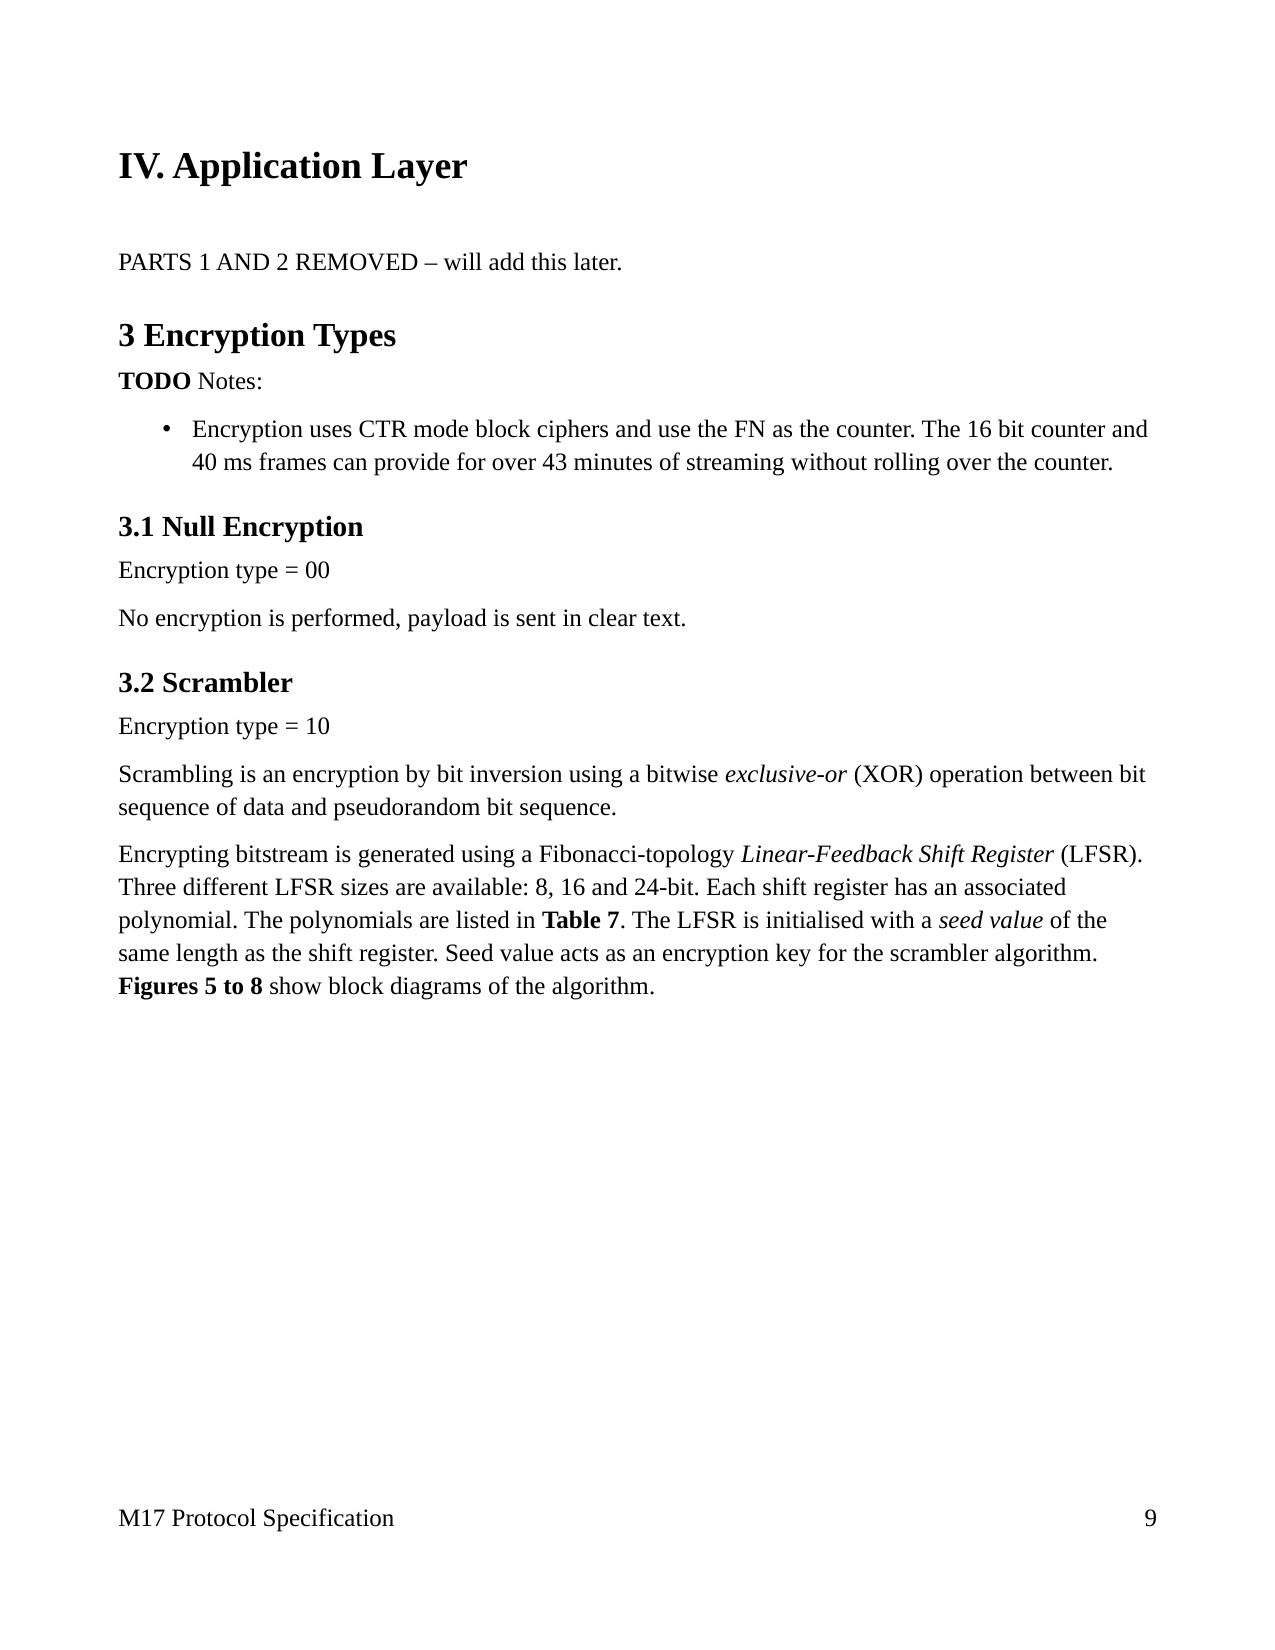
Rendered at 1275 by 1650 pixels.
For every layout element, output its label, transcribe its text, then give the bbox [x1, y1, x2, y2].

list Encryption uses CTR mode block ciphers and use the FN as the counter. The 16 bit counter and 40 ms frames can provide for over 43 minutes of streaming without rolling over the counter. [162, 414, 1157, 476]
text Encryption type = 10 [118, 711, 1157, 740]
text Scrambling is an encryption by bit inversion using a bitwise exclusive-or (XOR) operation between bit sequence of data and pseudorandom bit sequence. [118, 759, 1157, 821]
subtitle 3.2 Scrambler [118, 665, 1157, 699]
subtitle 3.1 Null Encryption [118, 509, 1157, 543]
subtitle 3 Encryption Types [118, 315, 1157, 354]
text No encryption is performed, payload is sent in clear text. [118, 603, 1157, 632]
text Encrypting bitstream is generated using a Fibonacci-topology Linear-Feedback Shift Register (LFSR). Three different LFSR sizes are available: 8, 16 and 24-bit. Each shift register has an associated polynomial. The polynomials are listed in Table 7. The LFSR is initialised with a seed value of the same length as the shift register. Seed value acts as an encryption key for the scrambler algorithm. Figures 5 to 8 show block diagrams of the algorithm. [118, 839, 1157, 1000]
text Encryption type = 00 [118, 555, 1157, 584]
subtitle IV. Application Layer [118, 143, 1157, 187]
text PARTS 1 AND 2 REMOVED – will add this later. [118, 247, 1157, 276]
text TODO Notes: [118, 366, 1157, 395]
